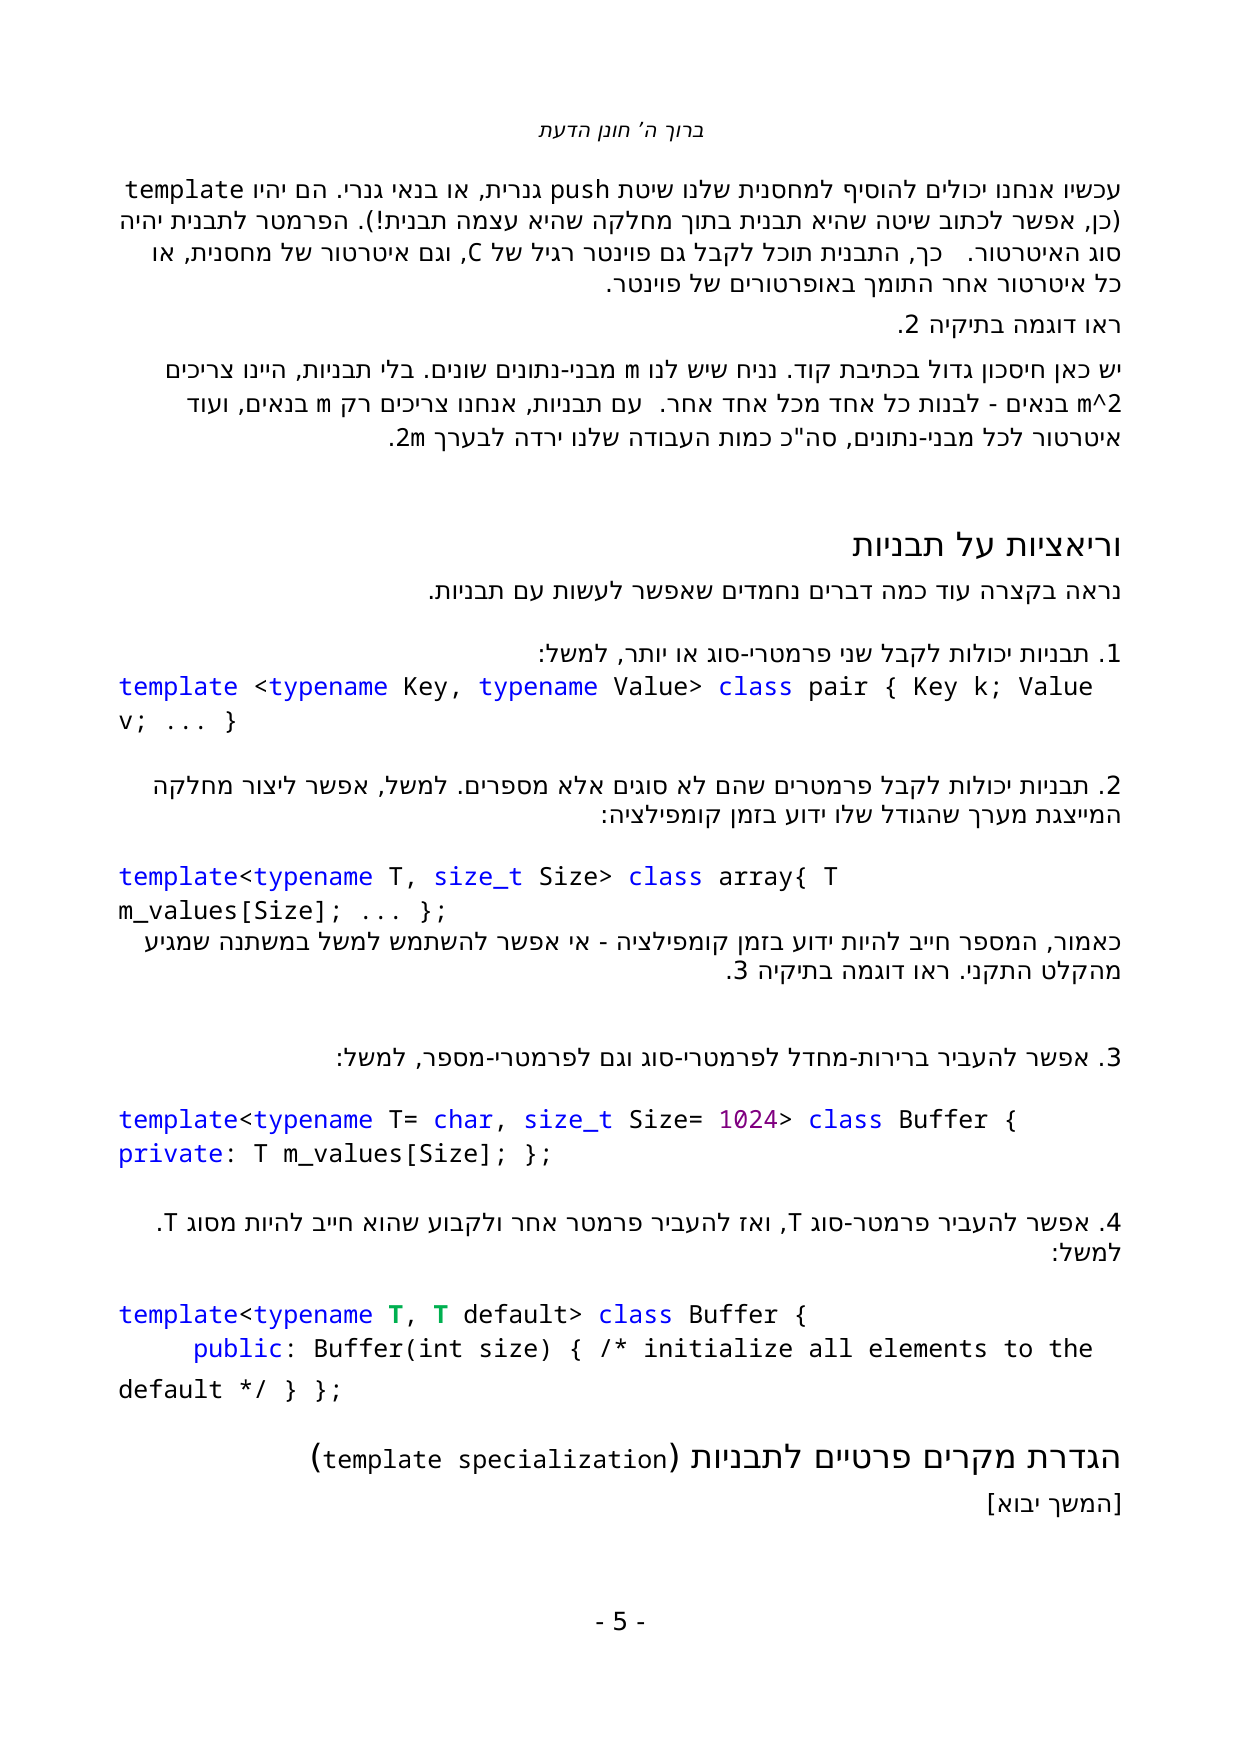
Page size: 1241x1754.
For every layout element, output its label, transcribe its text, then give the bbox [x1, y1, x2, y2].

text template<typename T, T default> class Buffer { [118, 1297, 1122, 1331]
text כאמור, המספר חייב להיות ידוע בזמן קומפילציה - אי אפשר להשתמש למשל במשתנה שמגיע מהקלט התקני. ראו דוגמה בתיקיה 3. [118, 927, 1122, 985]
text ראו דוגמה בתיקיה 2. [118, 310, 1122, 339]
text public: Buffer(int size) { /* initialize all elements to the default */ } }; [118, 1331, 1122, 1406]
subtitle וריאציות על תבניות [118, 525, 1122, 564]
text 2. תבניות יכולות לקבל פרמטרים שהם לא סוגים אלא מספרים. למשל, אפשר ליצור מחלקה המייצגת מערך שהגודל שלו ידוע בזמן קומפילציה: [118, 771, 1122, 829]
text 1. תבניות יכולות לקבל שני פרמטרי-סוג או יותר, למשל: [118, 639, 1122, 669]
text template<typename T= char, size_t Size= 1024> class Buffer { private: T m_values[Size]; }; [118, 1102, 1122, 1170]
text 3. אפשר להעביר ברירות-מחדל לפרמטרי-סוג וגם לפרמטרי-מספר, למשל: [118, 1043, 1122, 1073]
text יש כאן חיסכון גדול בכתיבת קוד. נניח שיש לנו m מבני-נתונים שונים. בלי תבניות, היינו צריכים m^2 בנאים - לבנות כל אחד מכל אחד אחר. עם תבניות, אנחנו צריכים רק m בנאים, ועוד איטרטור לכל מבני-נתונים, סה"כ כמות העבודה שלנו ירדה לבערך 2m. [118, 352, 1122, 454]
text template <typename Key, typename Value> class pair { Key k; Value v; ... } [118, 669, 1122, 737]
text [המשך יבוא] [118, 1489, 1122, 1518]
text 4. אפשר להעביר פרמטר-סוג T, ואז להעביר פרמטר אחר ולקבוע שהוא חייב להיות מסוג T. למשל: [118, 1204, 1122, 1267]
text עכשיו אנחנו יכולים להוסיף למחסנית שלנו שיטת push גנרית, או בנאי גנרי. הם יהיו template (כן, אפשר לכתוב שיטה שהיא תבנית בתוך מחלקה שהיא עצמה תבנית!). הפרמטר לתבנית יהיה סוג האיטרטור. כך, התבנית תוכל לקבל גם פוינטר רגיל של C, וגם איטרטור של מחסנית, או כל איטרטור אחר התומך באופרטורים של פוינטר. [118, 172, 1122, 298]
text נראה בקצרה עוד כמה דברים נחמדים שאפשר לעשות עם תבניות. [118, 576, 1122, 606]
text template<typename T, size_t Size> class array{ T m_values[Size]; ... }; [118, 859, 1122, 927]
subtitle הגדרת מקרים פרטיים לתבניות (template specialization) [118, 1438, 1122, 1477]
